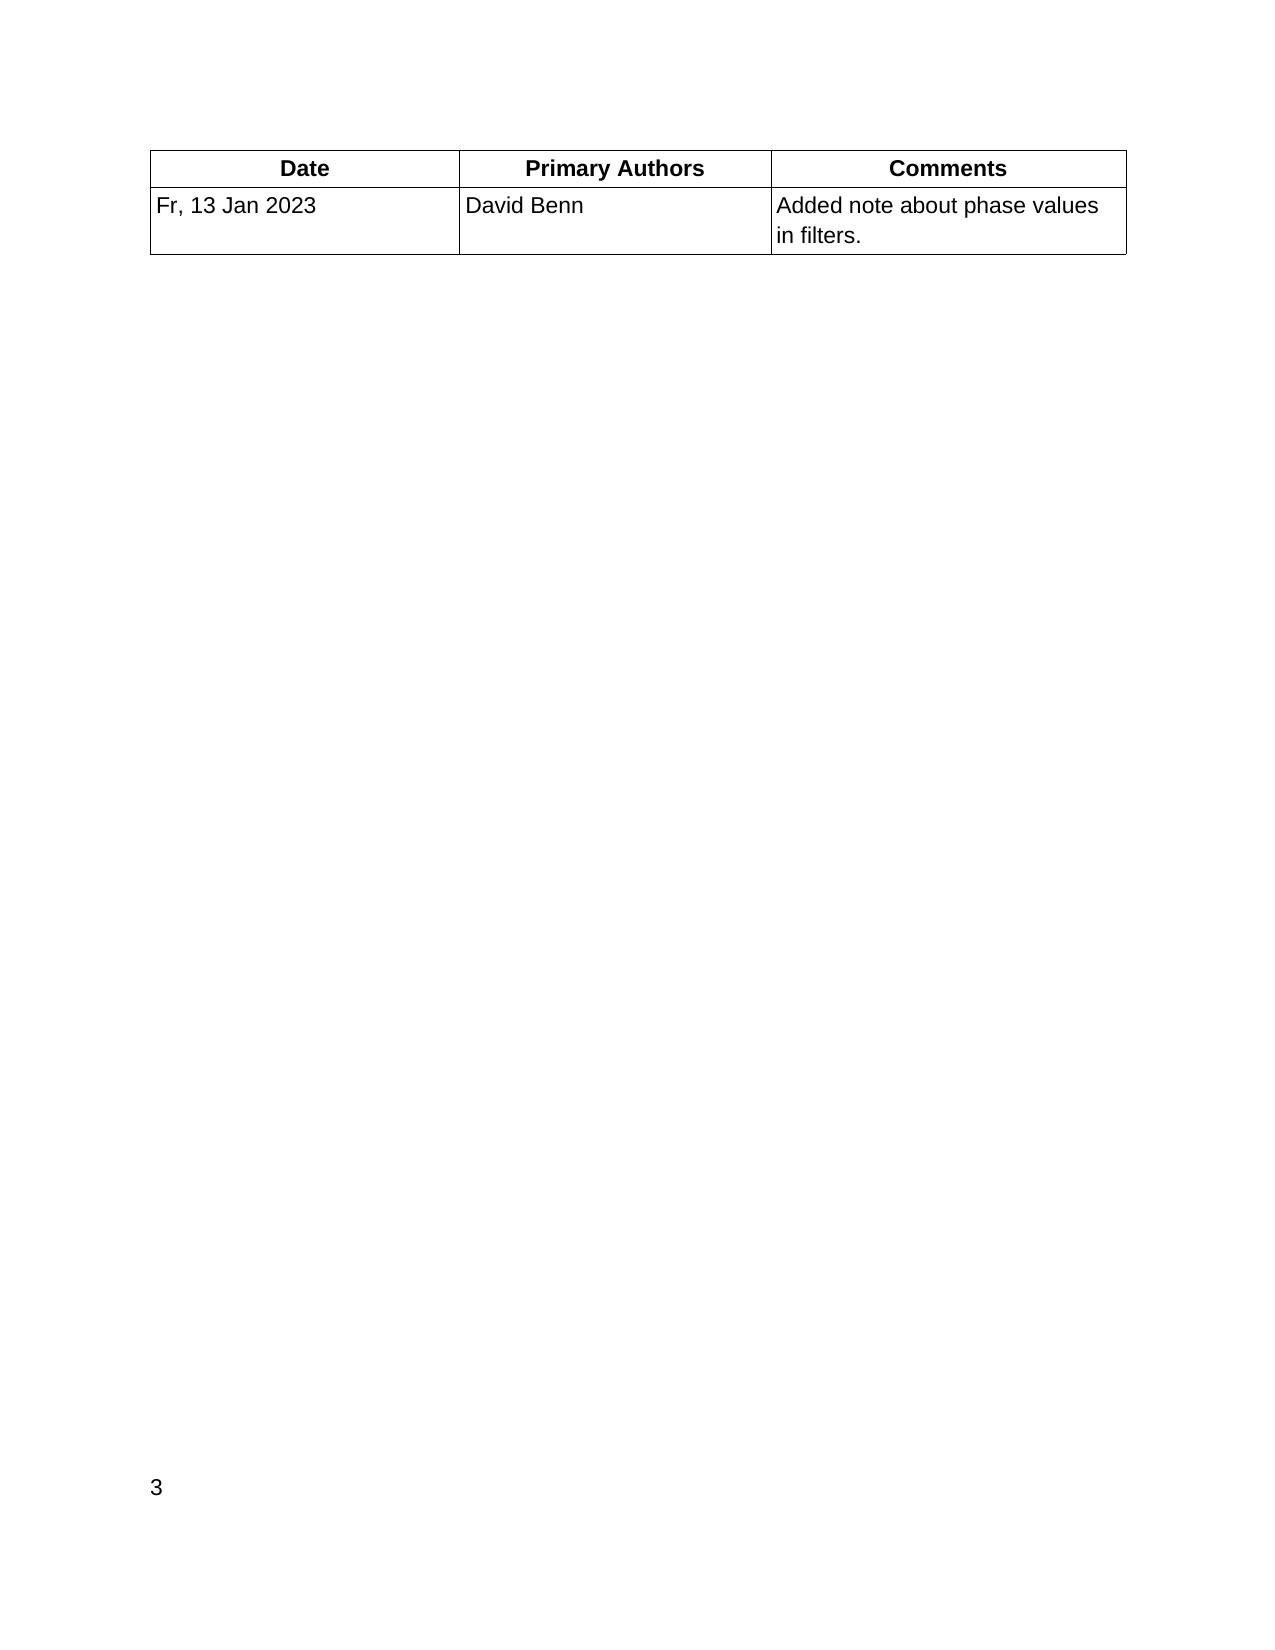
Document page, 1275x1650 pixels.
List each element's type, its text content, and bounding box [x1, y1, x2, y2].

table_cell Added note about phase values in filters. [772, 188, 1126, 254]
table_cell Fr, 13 Jan 2023 [151, 188, 459, 254]
table_cell David Benn [460, 188, 771, 254]
table_header Date [151, 151, 459, 187]
table_header Comments [772, 151, 1126, 187]
table_header Primary Authors [460, 151, 771, 187]
